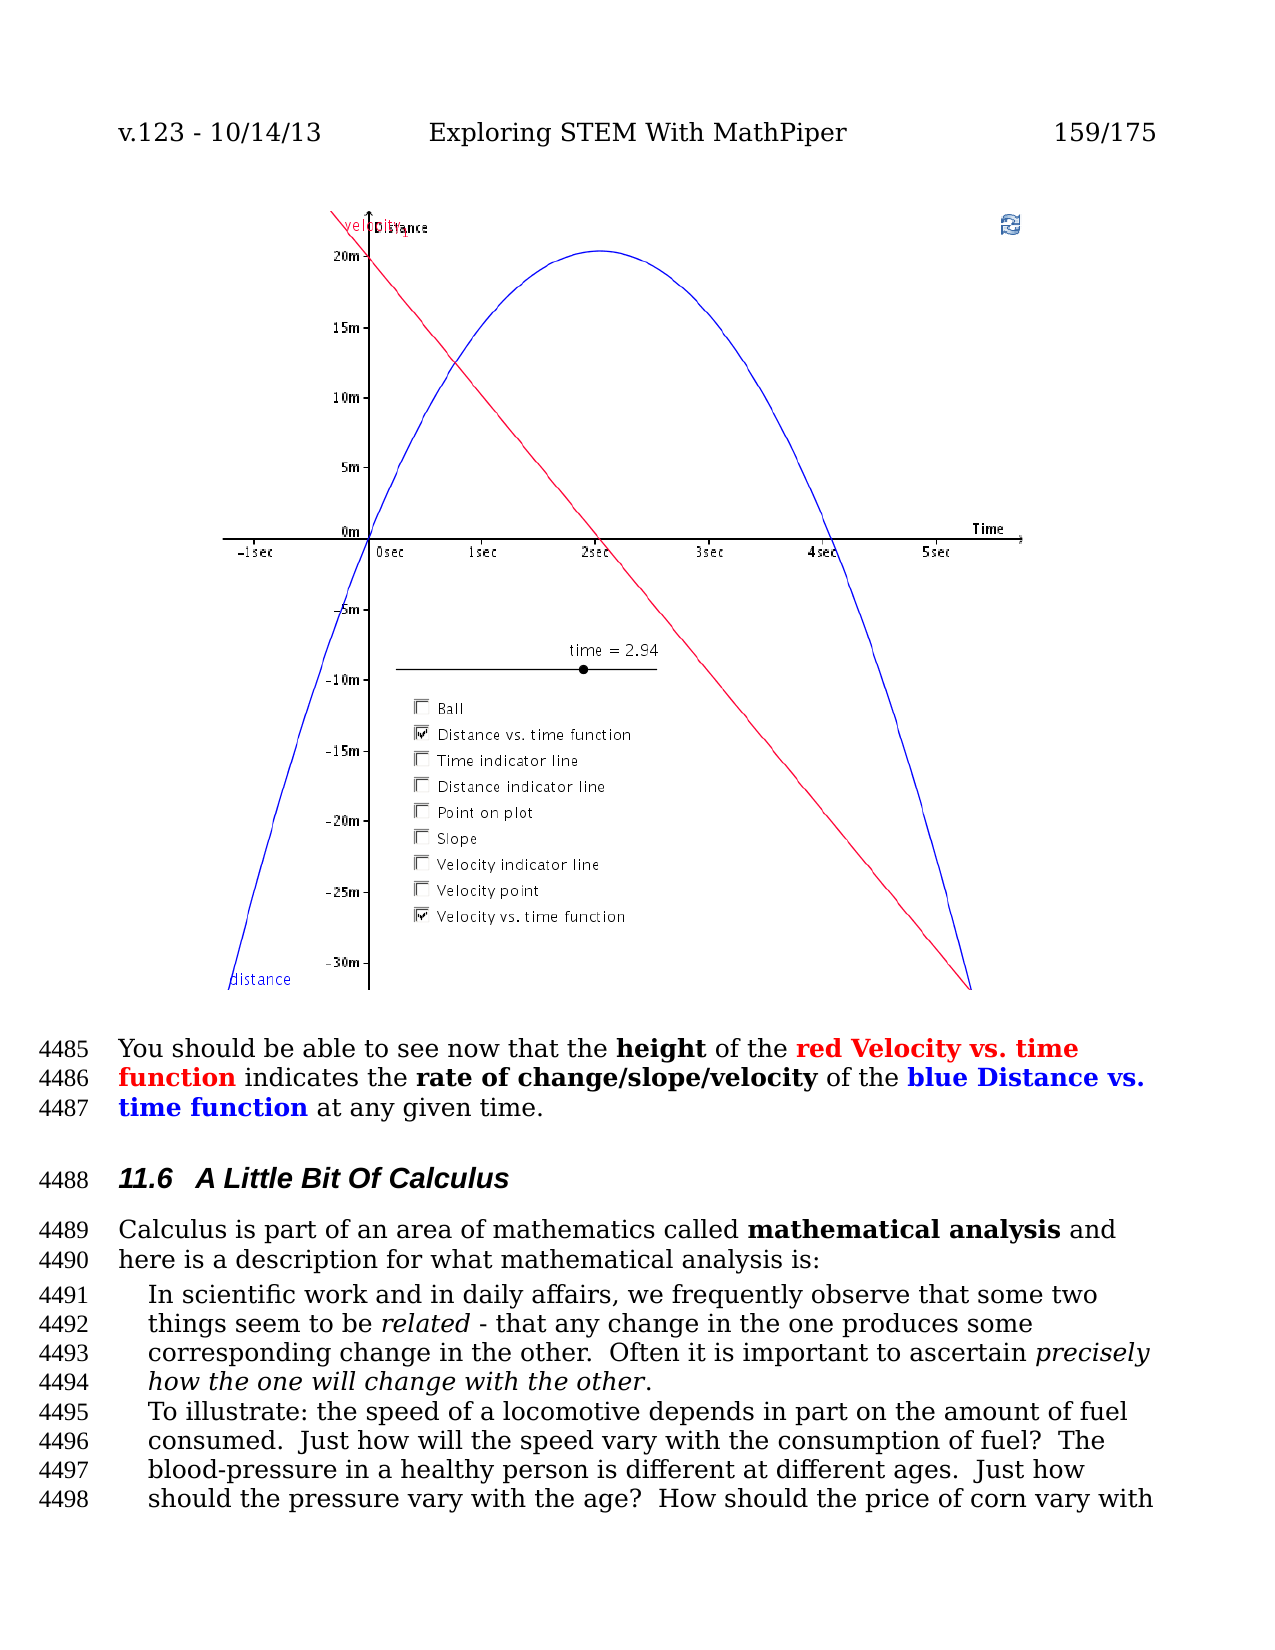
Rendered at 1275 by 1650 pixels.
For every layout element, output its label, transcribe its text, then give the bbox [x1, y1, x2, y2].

subtitle A Little Bit Of Calculus [118, 1161, 1157, 1194]
text In scientific work and in daily affairs, we frequently observe that some two things seem to be related - that any change in the one produces some corresponding change in the other. Often it is important to ascertain precisely how the one will change with the other. [148, 1280, 1157, 1397]
text To illustrate: the speed of a locomotive depends in part on the amount of fuel consumed. Just how will the speed vary with the consumption of fuel? The blood-pressure in a healthy person is different at different ages. Just how should the pressure vary with the age? How should the price of corn vary with [148, 1397, 1157, 1513]
text You should be able to see now that the height of the red Velocity vs. time function indicates the rate of change/slope/velocity of the blue Distance vs. time function at any given time. [118, 1034, 1157, 1122]
picture [222, 211, 1023, 990]
text Calculus is part of an area of mathematics called mathematical analysis and here is a description for what mathematical analysis is: [118, 1215, 1157, 1274]
